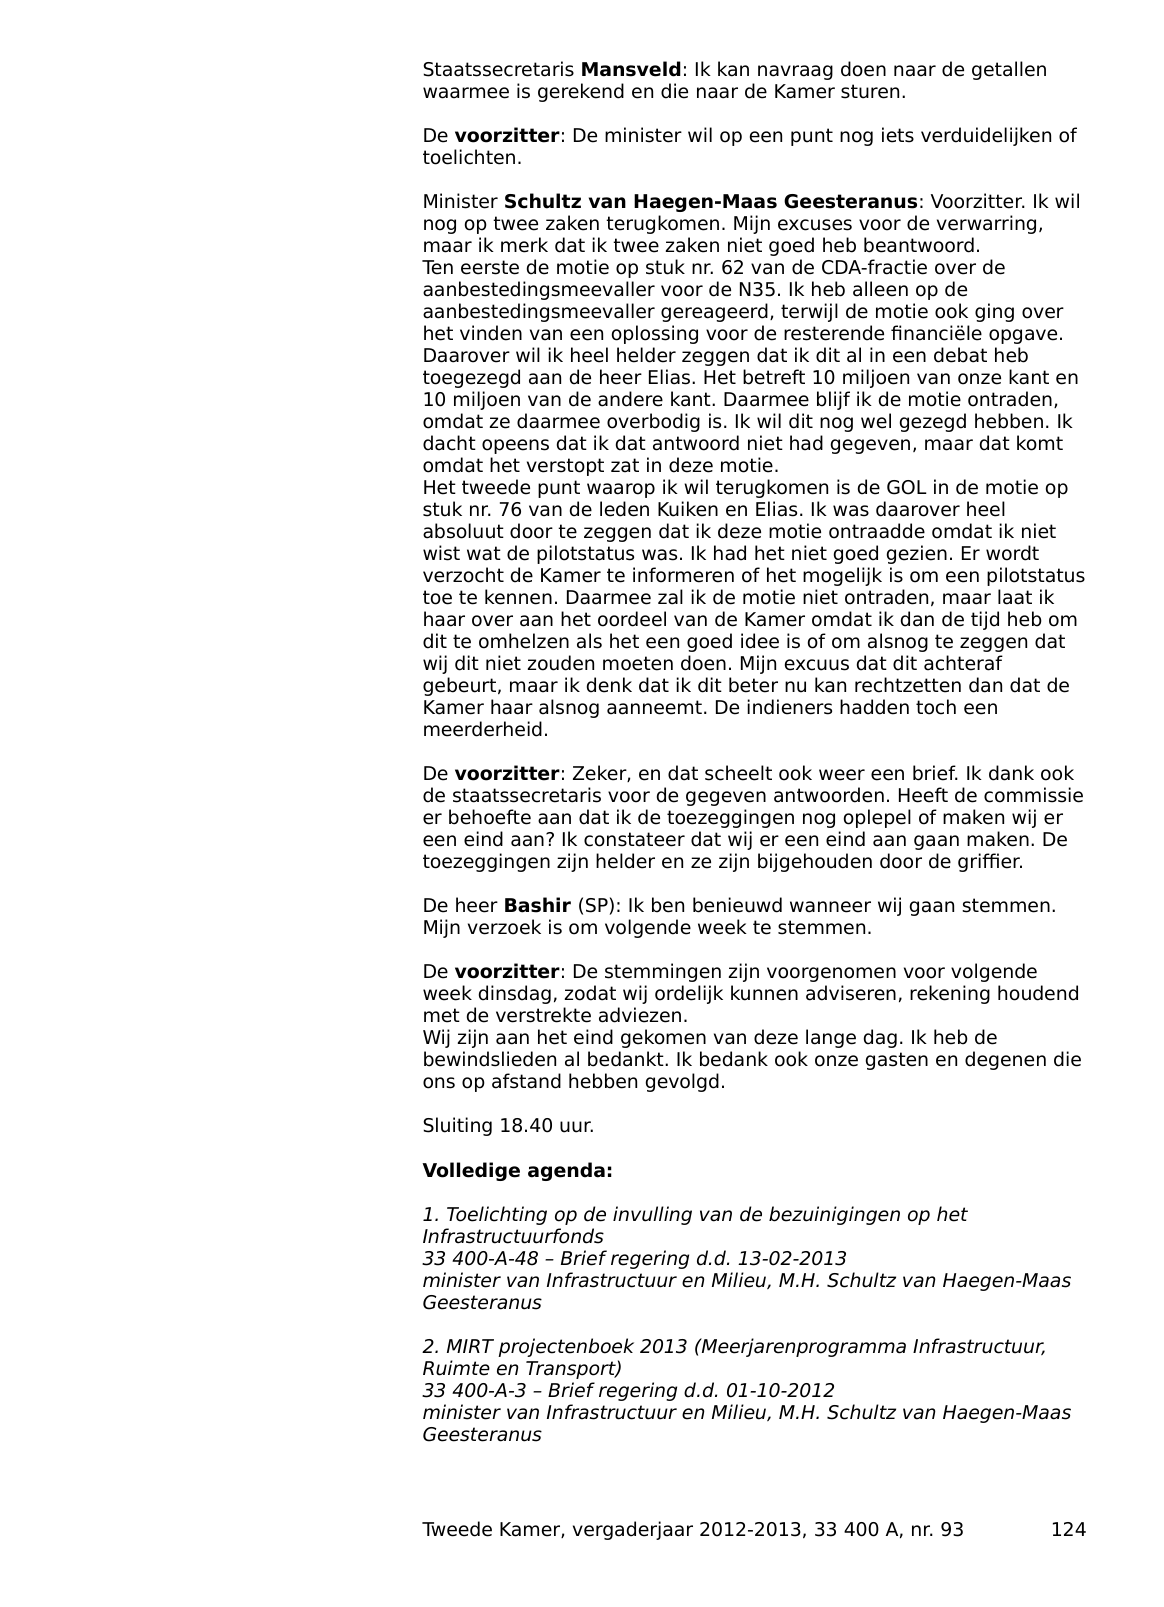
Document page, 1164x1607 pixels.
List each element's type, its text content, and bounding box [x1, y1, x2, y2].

text Ten eerste de motie op stuk nr. 62 van de CDA-fractie over de aanbestedingsmeevaller voor de N35. Ik heb alleen op de aanbestedingsmeevaller gereageerd, terwijl de motie ook ging over het vinden van een oplossing voor de resterende financiële opgave. Daarover wil ik heel helder zeggen dat ik dit al in een debat heb toegezegd aan de heer Elias. Het betreft 10 miljoen van onze kant en 10 miljoen van de andere kant. Daarmee blijf ik de motie ontraden, omdat ze daarmee overbodig is. Ik wil dit nog wel gezegd hebben. Ik dacht opeens dat ik dat antwoord niet had gegeven, maar dat komt omdat het verstopt zat in deze motie. [422, 257, 1087, 477]
text Het tweede punt waarop ik wil terugkomen is de GOL in de motie op stuk nr. 76 van de leden Kuiken en Elias. Ik was daarover heel absoluut door te zeggen dat ik deze motie ontraadde omdat ik niet wist wat de pilotstatus was. Ik had het niet goed gezien. Er wordt verzocht de Kamer te informeren of het mogelijk is om een pilotstatus toe te kennen. Daarmee zal ik de motie niet ontraden, maar laat ik haar over aan het oordeel van de Kamer omdat ik dan de tijd heb om dit te omhelzen als het een goed idee is of om alsnog te zeggen dat wij dit niet zouden moeten doen. Mijn excuus dat dit achteraf gebeurt, maar ik denk dat ik dit beter nu kan rechtzetten dan dat de Kamer haar alsnog aanneemt. De indieners hadden toch een meerderheid. [422, 477, 1087, 741]
text Sluiting 18.40 uur. [422, 1115, 1087, 1137]
text De voorzitter: De minister wil op een punt nog iets verduidelijken of toelichten. [422, 125, 1087, 169]
text De voorzitter: Zeker, en dat scheelt ook weer een brief. Ik dank ook de staatssecretaris voor de gegeven antwoorden. Heeft de commissie er behoefte aan dat ik de toezeggingen nog oplepel of maken wij er een eind aan? Ik constateer dat wij er een eind aan gaan maken. De toezeggingen zijn helder en ze zijn bijgehouden door de griffier. [422, 763, 1087, 873]
text Minister Schultz van Haegen-Maas Geesteranus: Voorzitter. Ik wil nog op twee zaken terugkomen. Mijn excuses voor de verwarring, maar ik merk dat ik twee zaken niet goed heb beantwoord. [422, 191, 1087, 257]
text De heer Bashir (SP): Ik ben benieuwd wanneer wij gaan stemmen. Mijn verzoek is om volgende week te stemmen. [422, 895, 1087, 939]
text Staatssecretaris Mansveld: Ik kan navraag doen naar de getallen waarmee is gerekend en die naar de Kamer sturen. [422, 59, 1087, 103]
text Volledige agenda: [422, 1159, 1087, 1181]
text 1. Toelichting op de invulling van de bezuinigingen op het Infrastructuurfonds [422, 1204, 1087, 1248]
text 2. MIRT projectenboek 2013 (Meerjarenprogramma Infrastructuur, Ruimte en Transport) [422, 1336, 1087, 1380]
text 33 400-A-3 – Brief regering d.d. 01-10-2012 [422, 1380, 1087, 1402]
text Wij zijn aan het eind gekomen van deze lange dag. Ik heb de bewindslieden al bedankt. Ik bedank ook onze gasten en degenen die ons op afstand hebben gevolgd. [422, 1027, 1087, 1093]
text De voorzitter: De stemmingen zijn voorgenomen voor volgende week dinsdag, zodat wij ordelijk kunnen adviseren, rekening houdend met de verstrekte adviezen. [422, 961, 1087, 1027]
text minister van Infrastructuur en Milieu, M.H. Schultz van Haegen-Maas Geesteranus [422, 1269, 1087, 1313]
text 33 400-A-48 – Brief regering d.d. 13-02-2013 [422, 1248, 1087, 1269]
text minister van Infrastructuur en Milieu, M.H. Schultz van Haegen-Maas Geesteranus [422, 1402, 1087, 1446]
